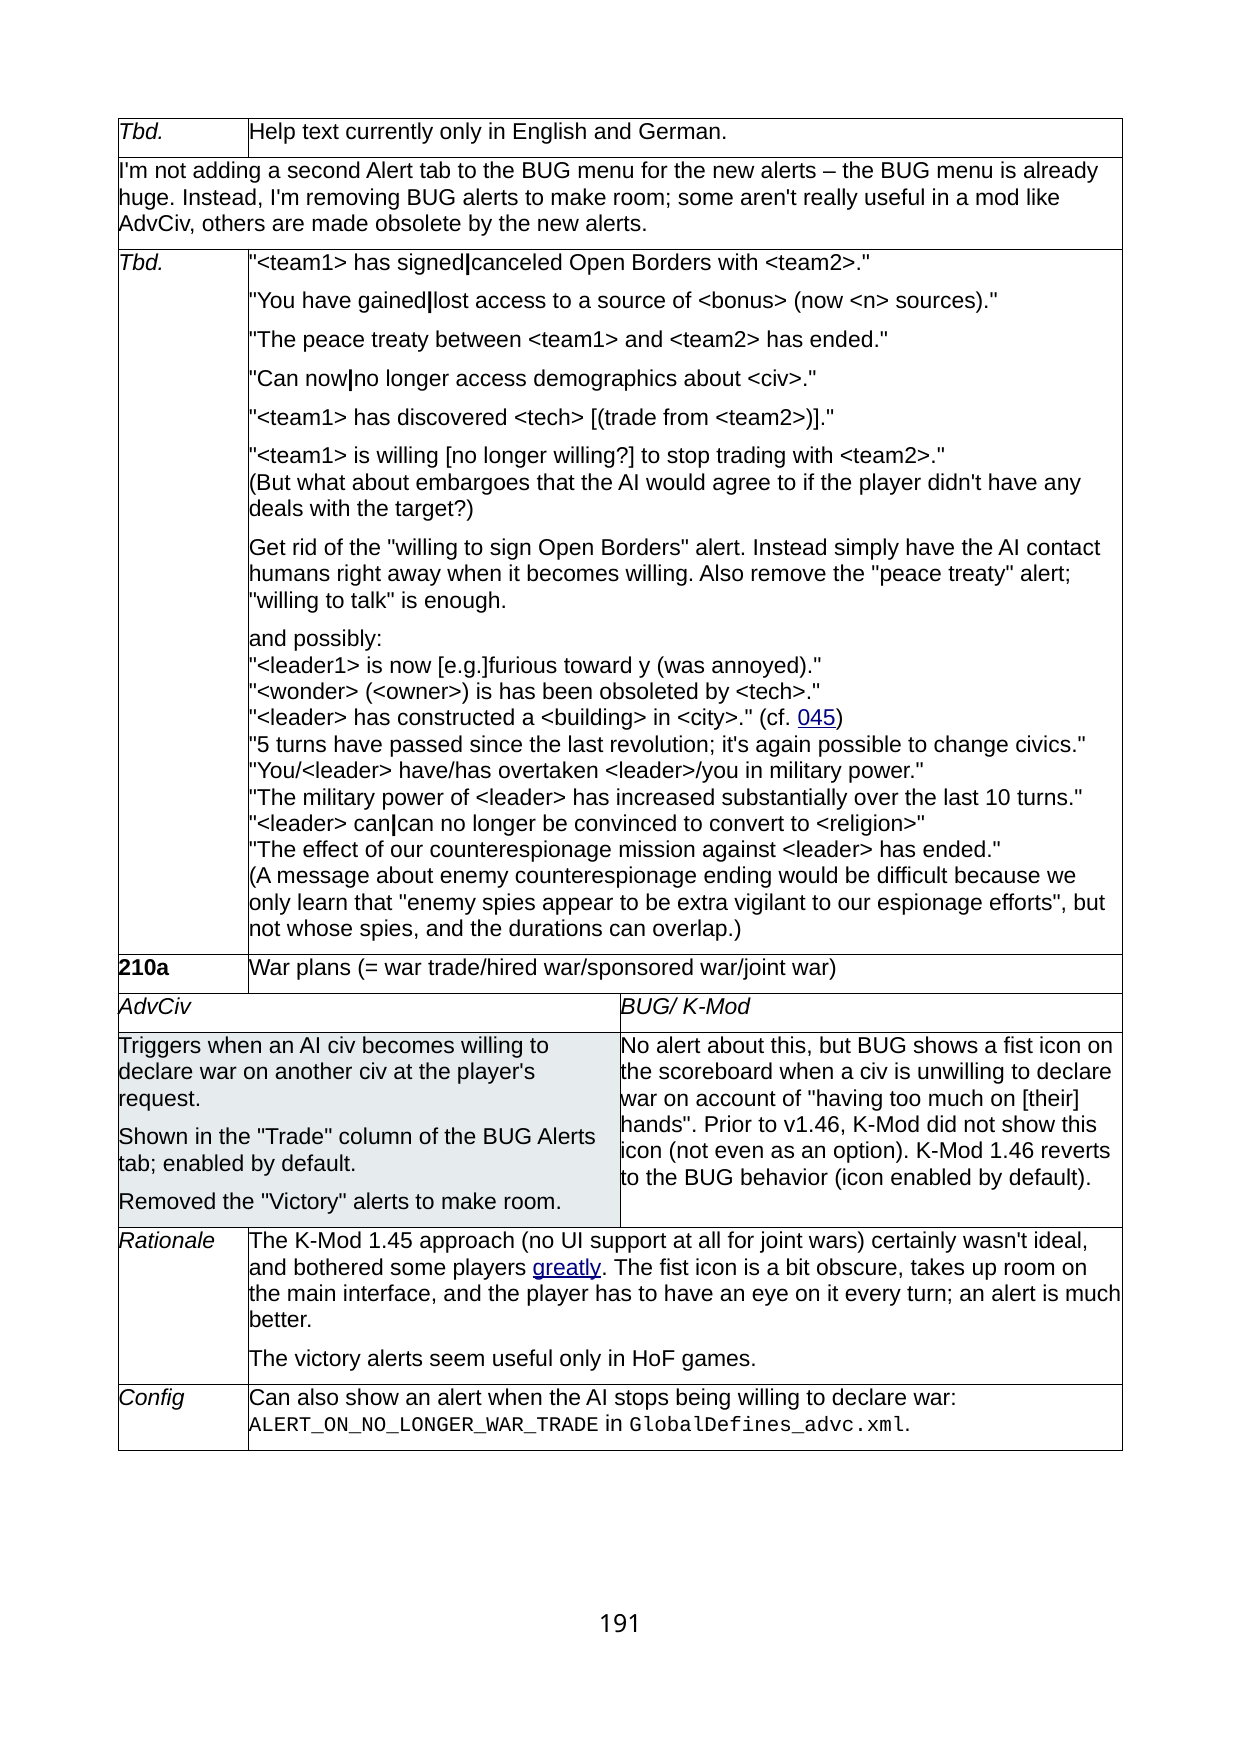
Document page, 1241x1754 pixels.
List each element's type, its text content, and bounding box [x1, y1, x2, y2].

table_cell Can also show an alert when the AI stops being willing to declare war: ALERT_ON_NO_LONGER_WAR_TRADE in GlobalDefines_advc.xml. [249, 1385, 1122, 1450]
table_cell "<team1> has signed|canceled Open Borders with <team2>." "You have gained|lost access to a source of <bonus> (now <n> sources)." "The peace treaty between <team1> and <team2> has ended." "Can now|no longer access demographics about <civ>." "<team1> has discovered <tech> [(trade from <team2>)]." "<team1> is willing [no longer willing?] to stop trading with <team2>." (But what about embargoes that the AI would agree to if the player didn't have any deals with the target?) Get rid of the "willing to sign Open Borders" alert. Instead simply have the AI contact humans right away when it becomes willing. Also remove the "peace treaty" alert; "willing to talk" is enough. and possibly: "<leader1> is now [e.g.]furious toward y (was annoyed)." "<wonder> (<owner>) is has been obsoleted by <tech>." "<leader> has constructed a <building> in <city>." (cf. 045) "5 turns have passed since the last revolution; it's again possible to change civics." "You/<leader> have/has overtaken <leader>/you in military power." "The military power of <leader> has increased substantially over the last 10 turns." "<leader> can|can no longer be convinced to convert to <religion>" "The effect of our counterespionage mission against <leader> has ended." (A message about enemy counterespionage ending would be difficult because we only learn that "enemy spies appear to be extra vigilant to our espionage efforts", but not whose spies, and the durations can overlap.) [249, 250, 1122, 954]
table_cell AdvCiv [119, 994, 620, 1032]
table_cell Help text currently only in English and German. [249, 119, 1122, 157]
table_cell War plans (= war trade/hired war/sponsored war/joint war) [249, 955, 1122, 993]
table_cell Tbd. [119, 119, 248, 157]
table_cell BUG/ K-Mod [621, 994, 1122, 1032]
table_cell Rationale [119, 1228, 248, 1384]
table_cell Config [119, 1385, 248, 1450]
table_cell 210a [119, 955, 248, 993]
table_cell Triggers when an AI civ becomes willing to declare war on another civ at the player's request. Shown in the "Trade" column of the BUG Alerts tab; enabled by default. Removed the "Victory" alerts to make room. [119, 1033, 620, 1227]
table_cell The K-Mod 1.45 approach (no UI support at all for joint wars) certainly wasn't ideal, and bothered some players greatly. The fist icon is a bit obscure, takes up room on the main interface, and the player has to have an eye on it every turn; an alert is much better. The victory alerts seem useful only in HoF games. [249, 1228, 1122, 1384]
table_cell I'm not adding a second Alert tab to the BUG menu for the new alerts – the BUG menu is already huge. Instead, I'm removing BUG alerts to make room; some aren't really useful in a mod like AdvCiv, others are made obsolete by the new alerts. [119, 158, 1122, 248]
table_cell Tbd. [119, 250, 248, 954]
table_cell No alert about this, but BUG shows a fist icon on the scoreboard when a civ is unwilling to declare war on account of "having too much on [their] hands". Prior to v1.46, K-Mod did not show this icon (not even as an option). K-Mod 1.46 reverts to the BUG behavior (icon enabled by default). [621, 1033, 1122, 1227]
